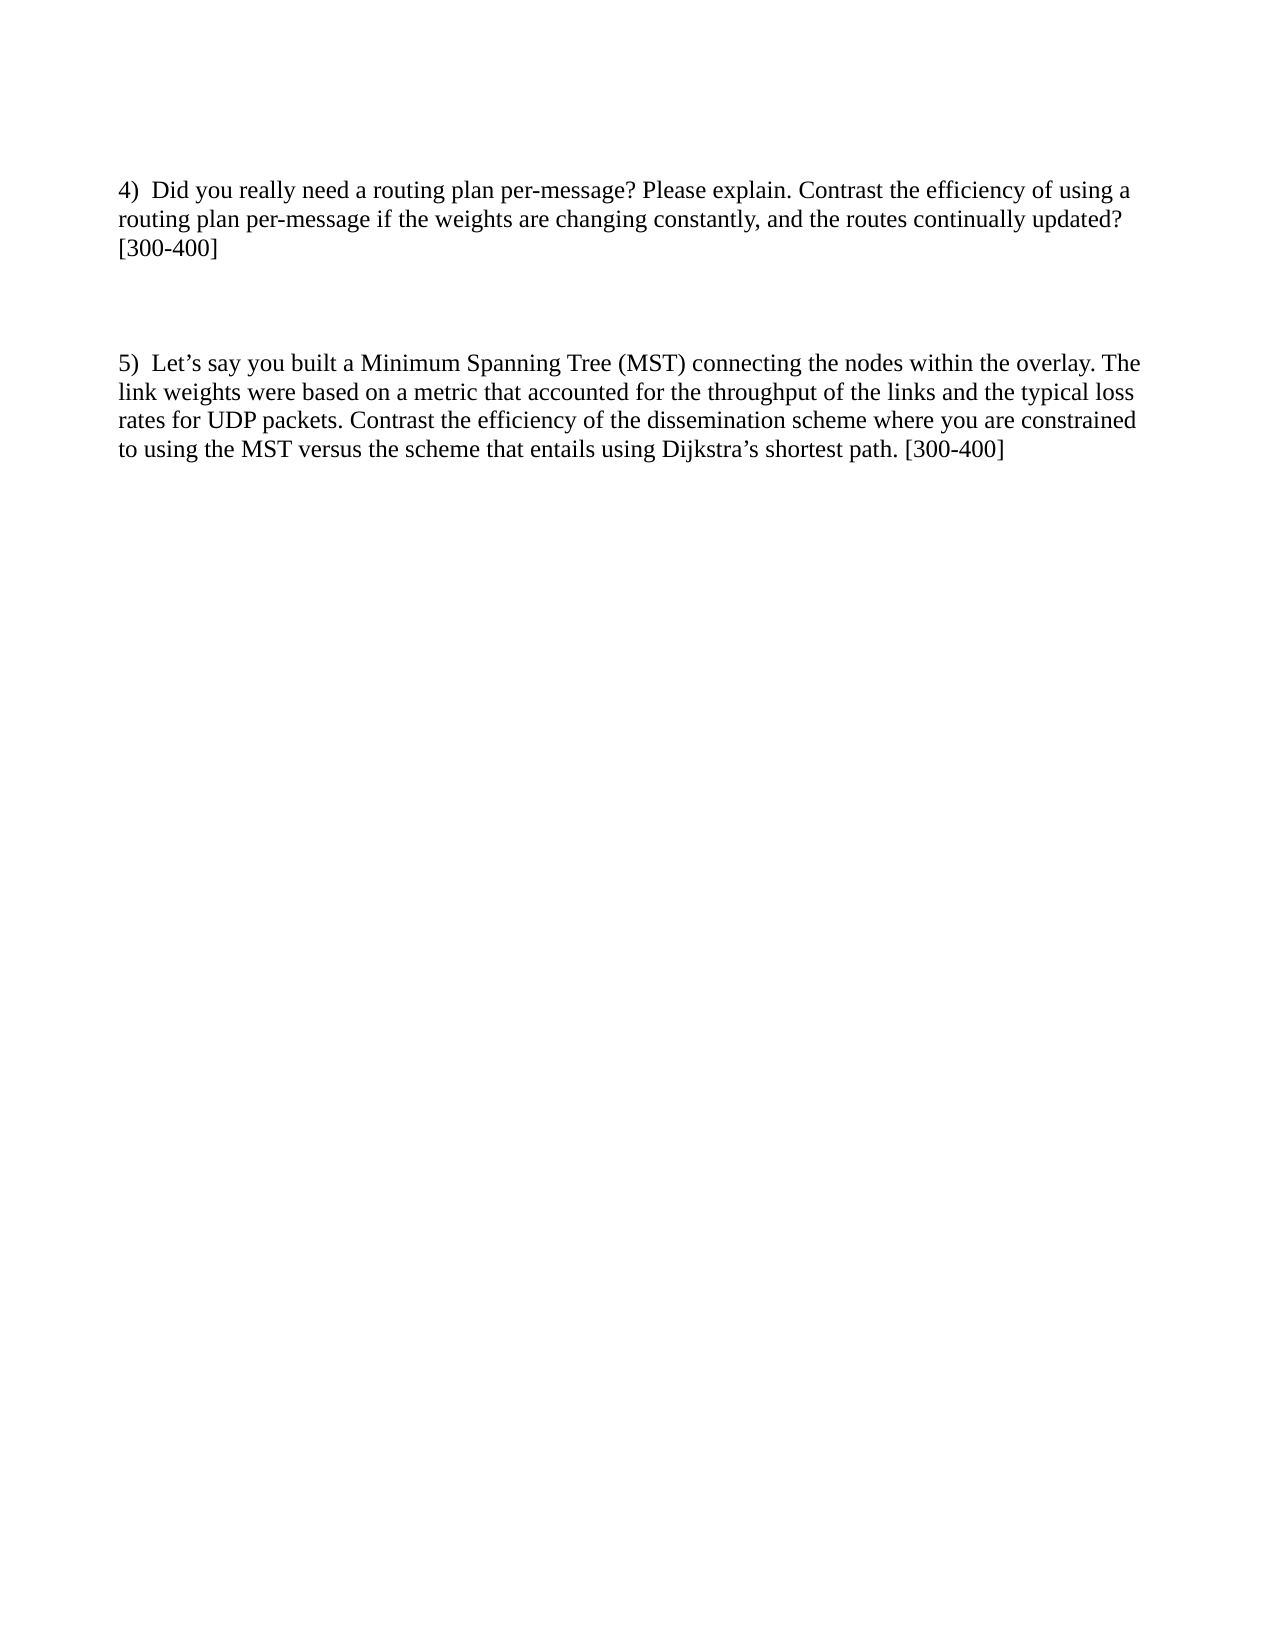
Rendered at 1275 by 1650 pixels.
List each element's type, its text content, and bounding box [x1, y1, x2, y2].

text 5) Let’s say you built a Minimum Spanning Tree (MST) connecting the nodes within the overlay. The link weights were based on a metric that accounted for the throughput of the links and the typical loss rates for UDP packets. Contrast the efficiency of the dissemination scheme where you are constrained to using the MST versus the scheme that entails using Dijkstra’s shortest path. [300-400] [118, 348, 1157, 463]
text 4) Did you really need a routing plan per-message? Please explain. Contrast the efficiency of using a routing plan per-message if the weights are changing constantly, and the routes continually updated? [300-400] [118, 176, 1157, 262]
